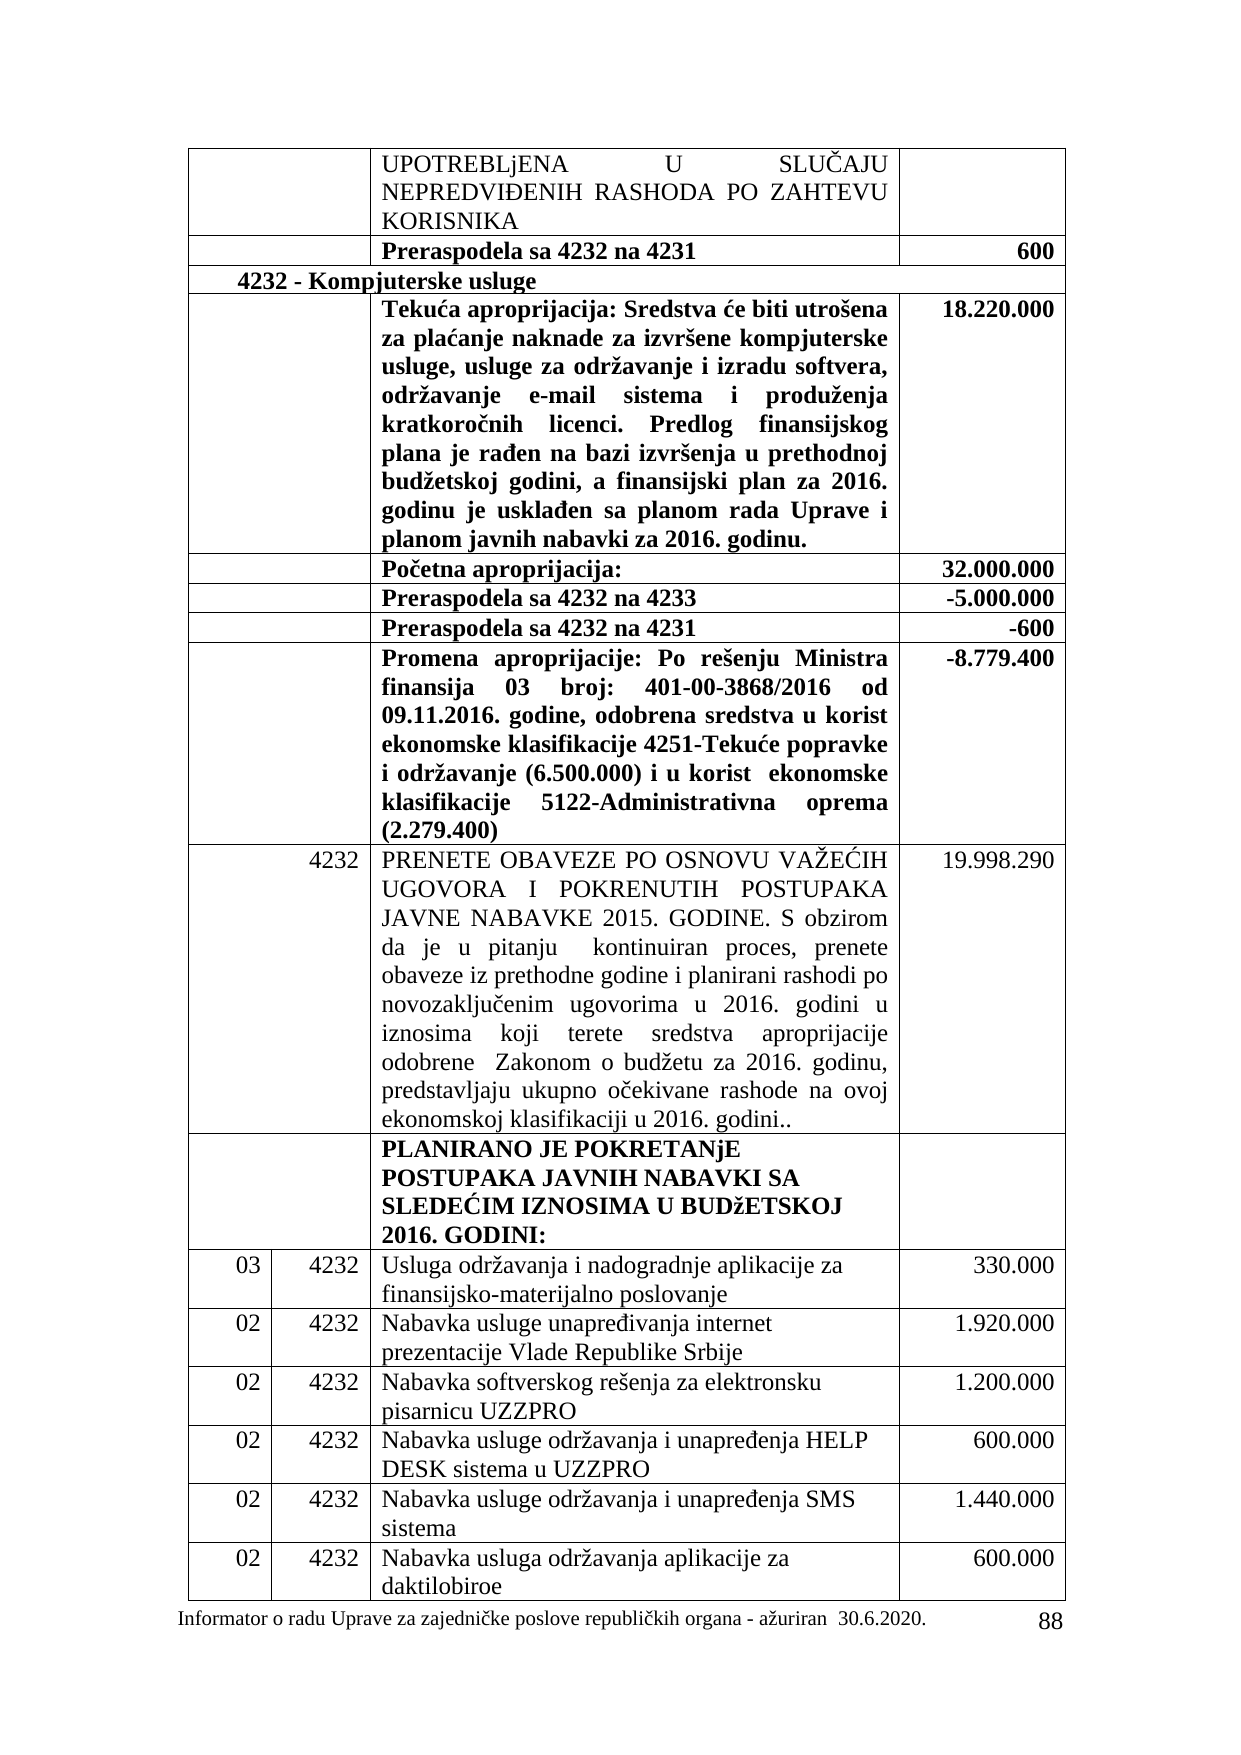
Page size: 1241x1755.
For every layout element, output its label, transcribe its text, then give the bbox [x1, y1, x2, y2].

table_cell Tekuća aproprijacija: Sredstva će biti utrošena za plaćanje naknade za izvršene kompjuterske usluge, usluge za održavanje i izradu softvera, održavanje e-mail sistema i produženja kratkoročnih licenci. Predlog finansijskog plana je rađen na bazi izvršenja u prethodnoj budžetskoj godini, a finansijski plan za 2016. godinu je usklađen sa planom rada Uprave i planom javnih nabavki za 2016. godinu. [371, 294, 899, 553]
table_cell [900, 1134, 1065, 1249]
table_cell 4232 [272, 1309, 370, 1366]
table_cell 4232 [272, 1543, 370, 1600]
table_cell [189, 236, 370, 265]
table_cell -600 [900, 613, 1065, 642]
table_cell 4232 [272, 1250, 370, 1307]
table_cell Preraspodela sa 4232 na 4233 [371, 584, 899, 612]
table_cell Početna aproprijacija: [371, 554, 899, 582]
table_cell 600 [900, 236, 1065, 265]
table_cell PLANIRANO JE POKRETANјE POSTUPAKA JAVNIH NABAVKI SA SLEDEĆIM IZNOSIMA U BUDžETSKOJ 2016. GODINI: [371, 1134, 899, 1249]
table_cell -5.000.000 [900, 584, 1065, 612]
table_cell [189, 294, 370, 553]
table_cell 02 [189, 1484, 271, 1542]
table_cell Preraspodela sa 4232 na 4231 [371, 613, 899, 642]
table_cell [189, 643, 370, 844]
table_cell 600.000 [900, 1426, 1065, 1483]
table_cell 03 [189, 1250, 271, 1307]
table_cell 600.000 [900, 1543, 1065, 1600]
table_cell Nabavka usluge održavanja i unapređenja HELP DESK sistema u UZZPRO [371, 1426, 899, 1483]
table_cell 1.920.000 [900, 1309, 1065, 1366]
table_cell [189, 1134, 370, 1249]
table_cell 4232 [189, 845, 370, 1133]
table_cell [900, 149, 1065, 235]
table_cell [189, 584, 370, 612]
table_cell 4232 [272, 1426, 370, 1483]
table_cell 02 [189, 1426, 271, 1483]
table_cell 4232 [272, 1484, 370, 1542]
table_cell [189, 554, 370, 582]
table_cell Promena aproprijacije: Po rešenju Ministra finansija 03 broj: 401-00-3868/2016 od 09.11.2016. godine, odobrena sredstva u korist ekonomske klasifikacije 4251-Tekuće popravke i održavanje (6.500.000) i u korist ekonomske klasifikacije 5122-Administrativna oprema (2.279.400) [371, 643, 899, 844]
table_cell Nabavka softverskog rešenja za elektronsku pisarnicu UZZPRO [371, 1367, 899, 1424]
table_cell [189, 613, 370, 642]
table_cell PRENETE OBAVEZE PO OSNOVU VAŽEĆIH UGOVORA I POKRENUTIH POSTUPAKA JAVNE NABAVKE 2015. GODINE. S obzirom da je u pitanju kontinuiran proces, prenete obaveze iz prethodne godine i planirani rashodi po novozaklјučenim ugovorima u 2016. godini u iznosima koji terete sredstva aproprijacije odobrene Zakonom o budžetu za 2016. godinu, predstavlјaju ukupno očekivane rashode na ovoj ekonomskoj klasifikaciji u 2016. godini.. [371, 845, 899, 1133]
table_cell 330.000 [900, 1250, 1065, 1307]
table_cell 02 [189, 1367, 271, 1424]
table_cell 4232 [272, 1367, 370, 1424]
table_cell Nabavka usluga održavanja aplikacije za daktilobiroe [371, 1543, 899, 1600]
table_cell 02 [189, 1309, 271, 1366]
table_cell 1.440.000 [900, 1484, 1065, 1542]
table_cell 02 [189, 1543, 271, 1600]
table_cell 32.000.000 [900, 554, 1065, 582]
table_cell 19.998.290 [900, 845, 1065, 1133]
table_cell [189, 149, 370, 235]
table_cell UPOTREBLjENA U SLUČAJU NEPREDVIĐENIH RASHODA PO ZAHTEVU KORISNIKA [371, 149, 899, 235]
table_cell Nabavka usluge održavanja i unapređenja SMS sistema [371, 1484, 899, 1542]
table_cell 1.200.000 [900, 1367, 1065, 1424]
table_cell 18.220.000 [900, 294, 1065, 553]
table_cell -8.779.400 [900, 643, 1065, 844]
table_cell Nabavka usluge unapređivanja internet prezentacije Vlade Republike Srbije [371, 1309, 899, 1366]
table_cell Preraspodela sa 4232 na 4231 [371, 236, 899, 265]
table_cell 4232 - Kompjuterske usluge [189, 266, 1065, 293]
table_cell Usluga održavanja i nadogradnje aplikacije za finansijsko-materijalno poslovanje [371, 1250, 899, 1307]
